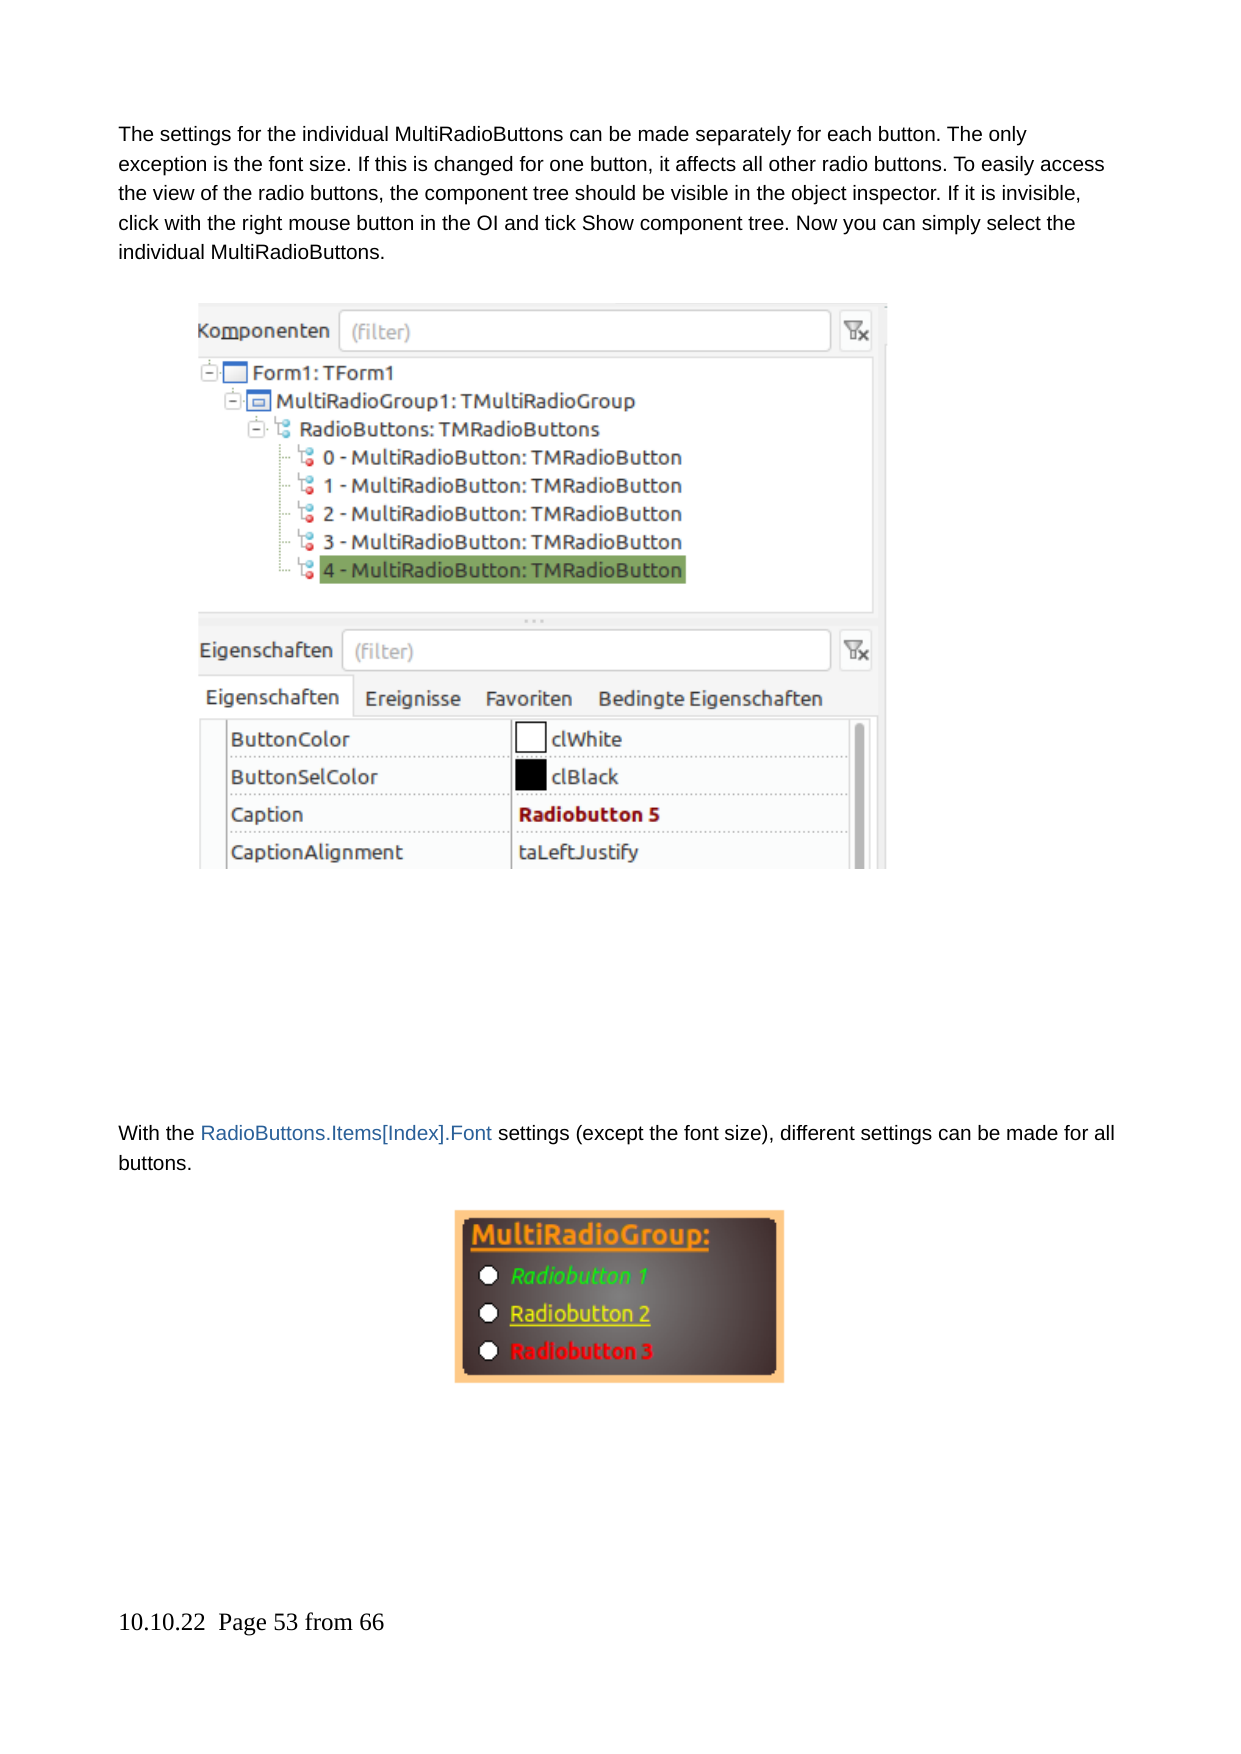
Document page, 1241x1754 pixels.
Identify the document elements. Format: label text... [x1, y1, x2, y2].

text The settings for the individual MultiRadioButtons can be made separately for each button. The only exception is the font size. If this is changed for one button, it affects all other radio buttons. To easily access the view of the radio buttons, the component tree should be visible in the object inspector. If it is invisible, click with the right mouse button in the OI and tick Show component tree. Now you can simply select the individual MultiRadioButtons. [118, 118, 1122, 266]
picture [198, 303, 888, 869]
text With the RadioButtons.Items[Index].Font settings (except the font size), different settings can be made for all buttons. [118, 1117, 1122, 1176]
picture [441, 1190, 799, 1402]
